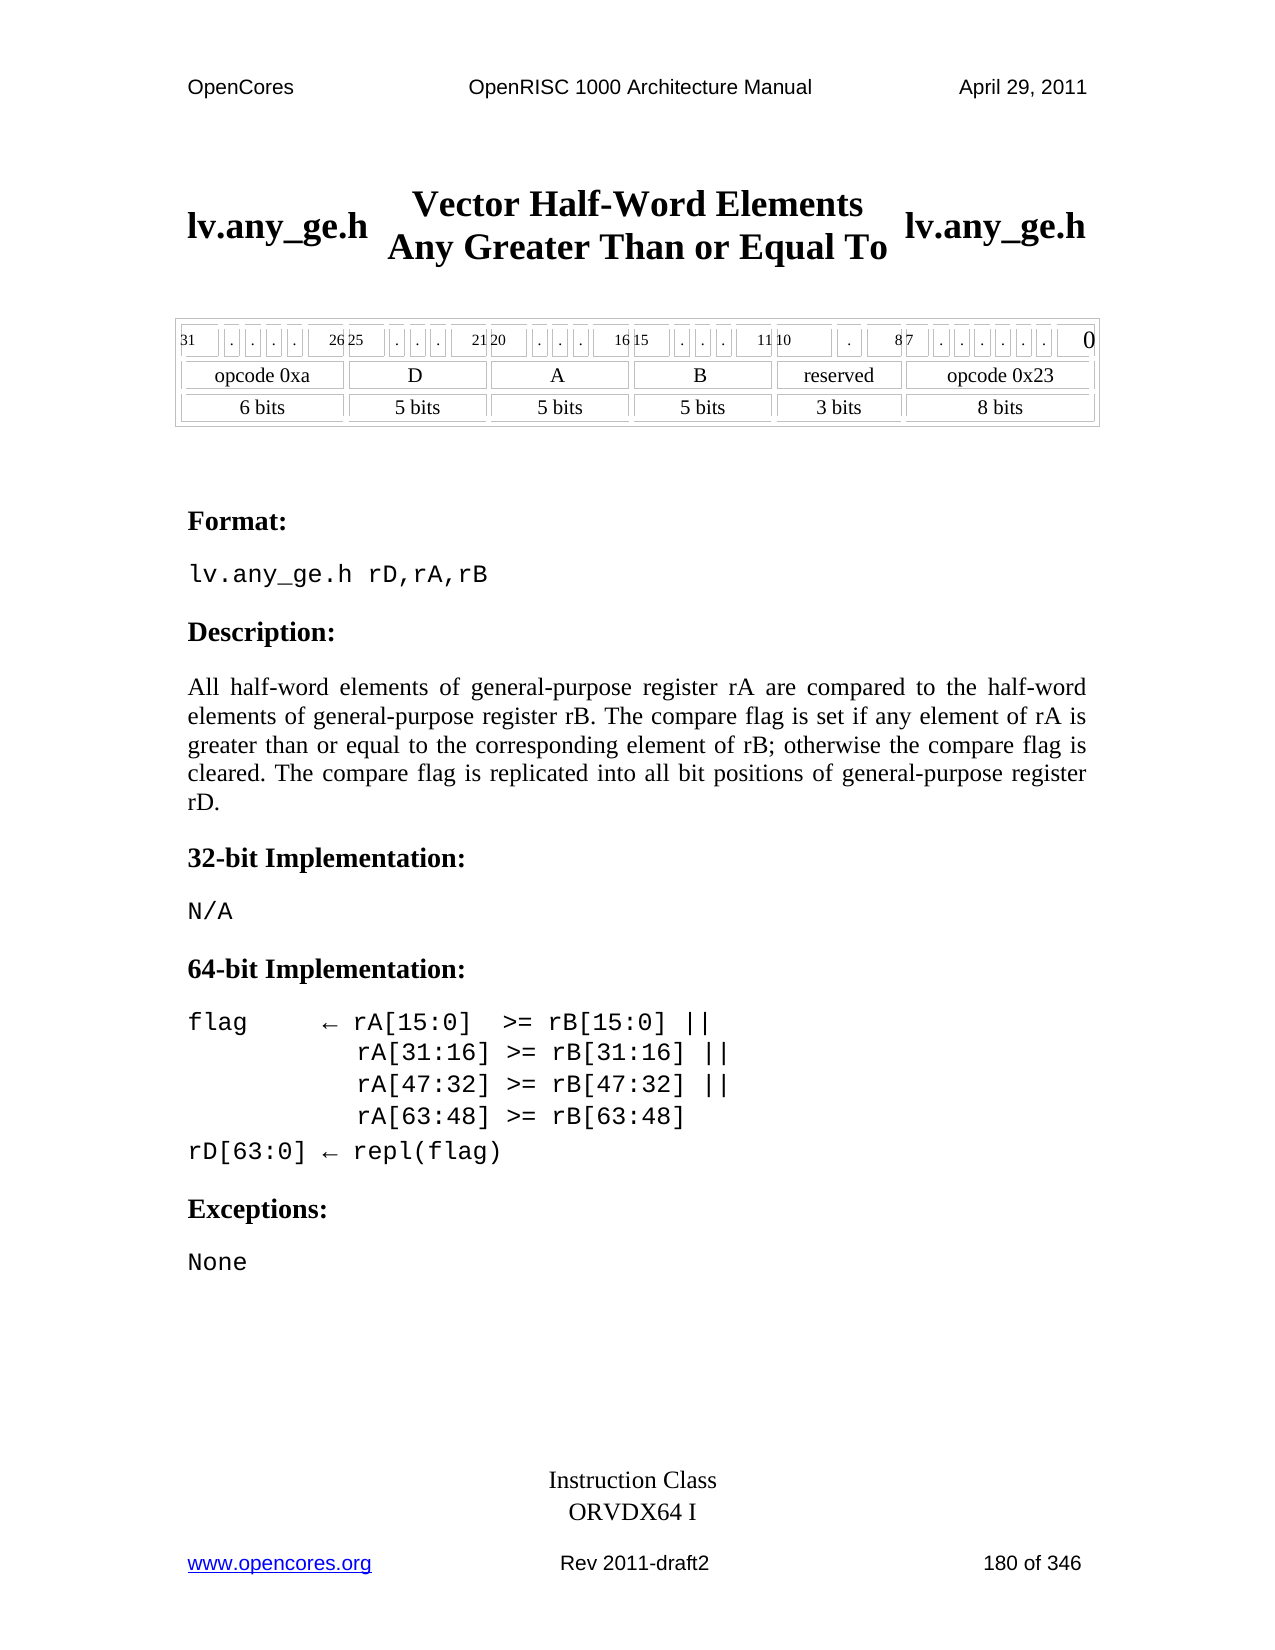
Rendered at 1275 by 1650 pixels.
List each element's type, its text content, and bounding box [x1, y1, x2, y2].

text Exceptions: [187, 1192, 1087, 1224]
text Format: [187, 504, 1087, 536]
text None [187, 1249, 1087, 1278]
text 64-bit Implementation: [187, 952, 1087, 984]
text All half-word elements of general-purpose register rA are compared to the half-word elements of general-purpose register rB. The compare flag is set if any element of rA is greater than or equal to the corresponding element of rB; otherwise the compare flag is cleared. The compare flag is replicated into all bit positions of general-purpose register rD. [187, 672, 1087, 816]
text Description: [187, 615, 1087, 647]
text flag ← rA[15:0] >= rB[15:0] || rA[31:16] >= rB[31:16] || rA[47:32] >= rB[47:32] || rA[63:48] >= rB[63:48] rD[63:0] ← repl(flag) [187, 1009, 1087, 1167]
text lv.any_ge.h rD,rA,rB [187, 561, 1087, 590]
text N/A [187, 898, 1087, 927]
text 32-bit Implementation: [187, 841, 1087, 873]
